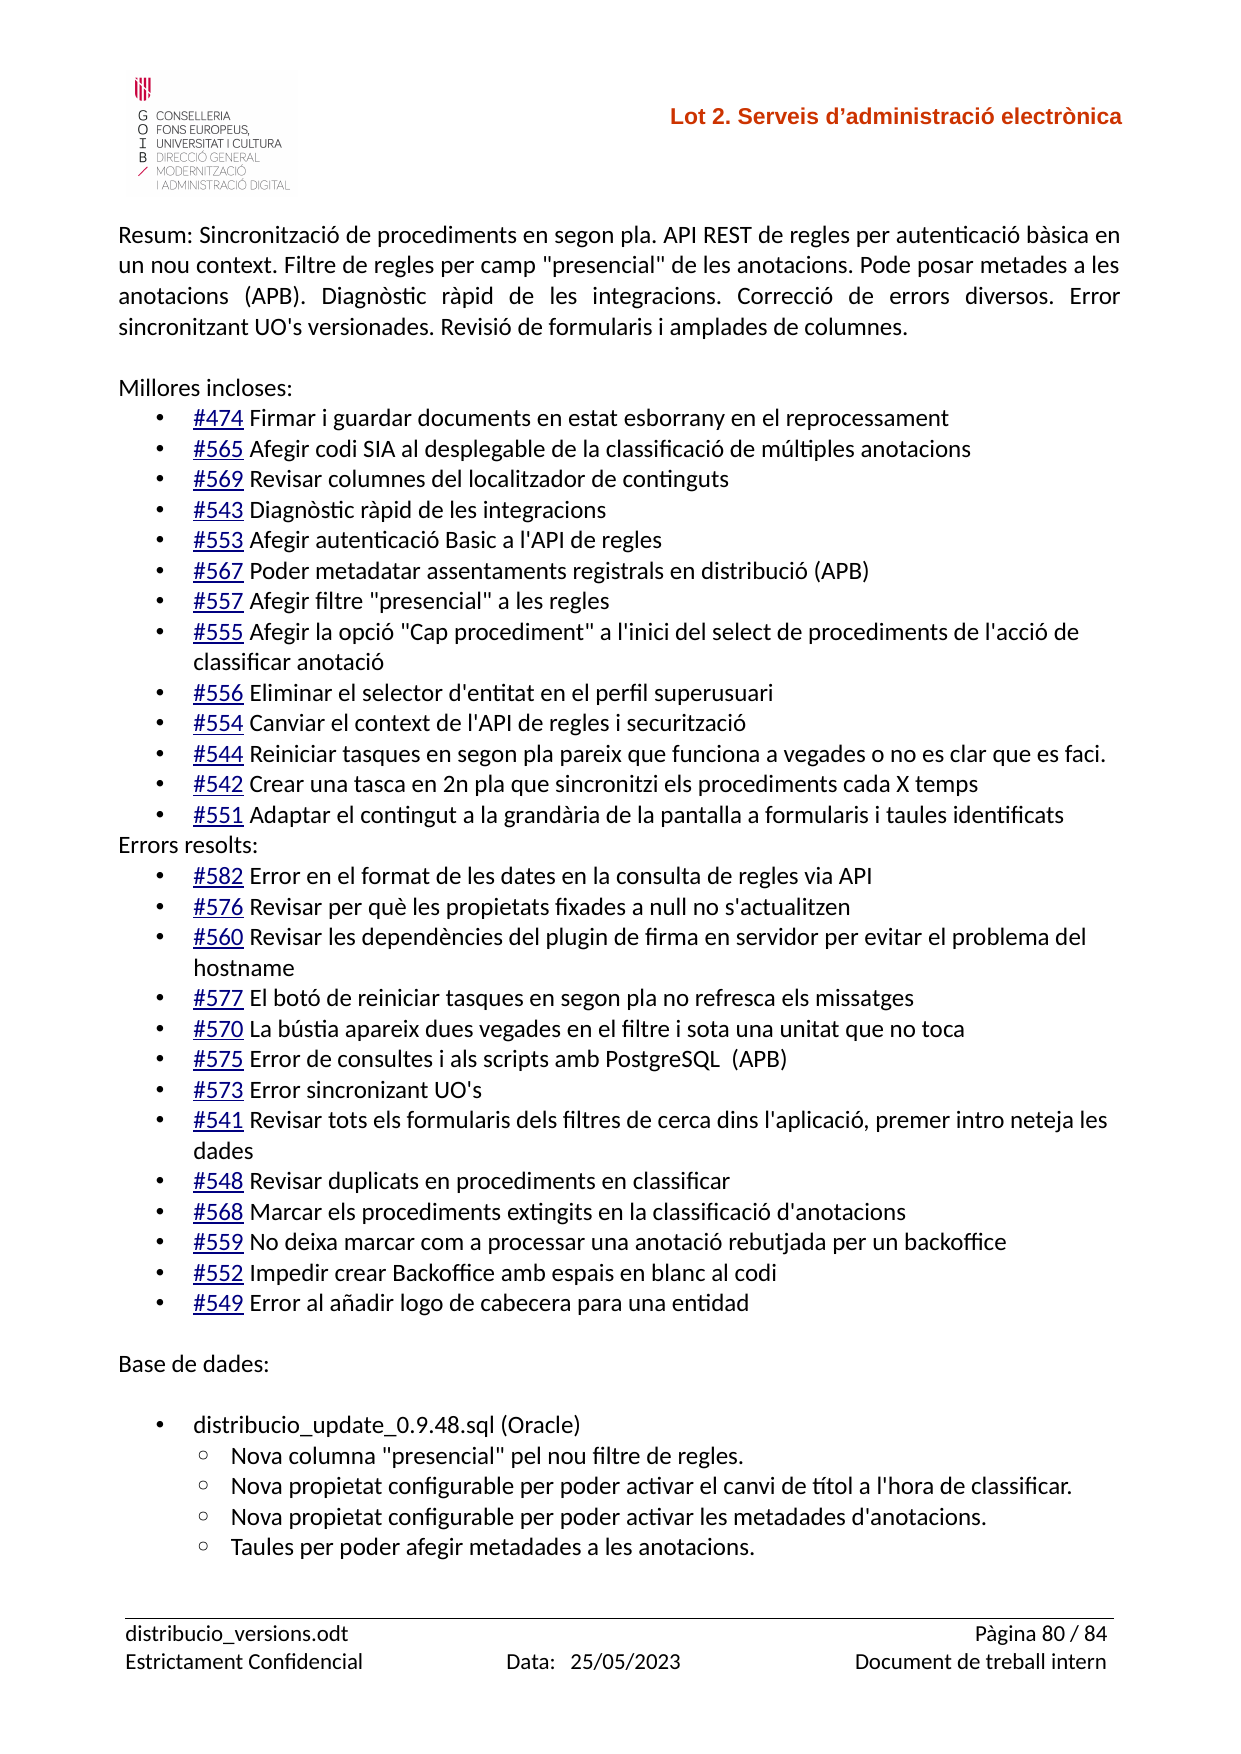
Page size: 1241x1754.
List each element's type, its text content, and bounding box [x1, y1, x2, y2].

text Resum: Sincronització de procediments en segon pla. API REST de regles per autenticació bàsica en un nou context. Filtre de regles per camp "presencial" de les anotacions. Pode posar metades a les anotacions (APB). Diagnòstic ràpid de les integracions. Correcció de errors diversos. Error sincronitzant UO's versionades. Revisió de formularis i amplades de columnes. [118, 219, 1122, 341]
list #548 Revisar duplicats en procediments en classificar [156, 1165, 1122, 1196]
picture [126, 70, 299, 197]
list Taules per poder afegir metadades a les anotacions. [193, 1532, 1122, 1562]
list Nova propietat configurable per poder activar el canvi de títol a l'hora de classificar. [193, 1471, 1122, 1501]
list #552 Impedir crear Backoffice amb espais en blanc al codi [156, 1257, 1122, 1287]
list Nova propietat configurable per poder activar les metadades d'anotacions. [193, 1501, 1122, 1532]
list #569 Revisar columnes del localitzador de continguts [156, 463, 1122, 494]
list #543 Diagnòstic ràpid de les integracions [156, 494, 1122, 524]
list #560 Revisar les dependències del plugin de firma en servidor per evitar el problema del hostname [156, 921, 1122, 982]
list #474 Firmar i guardar documents en estat esborrany en el reprocessament [156, 402, 1122, 433]
list #565 Afegir codi SIA al desplegable de la classificació de múltiples anotacions [156, 433, 1122, 463]
list #551 Adaptar el contingut a la grandària de la pantalla a formularis i taules identificats [156, 799, 1122, 829]
list #553 Afegir autenticació Basic a l'API de regles [156, 524, 1122, 555]
list #542 Crear una tasca en 2n pla que sincronitzi els procediments cada X temps [156, 768, 1122, 799]
list #567 Poder metadatar assentaments registrals en distribució (APB) [156, 555, 1122, 585]
list #555 Afegir la opció "Cap procediment" a l'inici del select de procediments de l'acció de classificar anotació [156, 616, 1122, 677]
text Errors resolts: [118, 829, 1122, 860]
list #559 No deixa marcar com a processar una anotació rebutjada per un backoffice [156, 1226, 1122, 1257]
list #541 Revisar tots els formularis dels filtres de cerca dins l'aplicació, premer intro neteja les dades [156, 1104, 1122, 1165]
list Nova columna "presencial" pel nou filtre de regles. [193, 1440, 1122, 1471]
list #568 Marcar els procediments extingits en la classificació d'anotacions [156, 1196, 1122, 1226]
list #544 Reiniciar tasques en segon pla pareix que funciona a vegades o no es clar que es faci. [156, 738, 1122, 768]
list distribucio_update_0.9.48.sql (Oracle) [156, 1409, 1122, 1440]
text Millores incloses: [118, 372, 1122, 402]
list #582 Error en el format de les dates en la consulta de regles via API [156, 860, 1122, 891]
list #573 Error sincronizant UO's [156, 1074, 1122, 1104]
list #570 La bústia apareix dues vegades en el filtre i sota una unitat que no toca [156, 1013, 1122, 1043]
text Base de dades: [118, 1348, 1122, 1379]
list #554 Canviar el context de l'API de regles i securització [156, 707, 1122, 738]
list #575 Error de consultes i als scripts amb PostgreSQL (APB) [156, 1043, 1122, 1074]
list #577 El botó de reiniciar tasques en segon pla no refresca els missatges [156, 982, 1122, 1013]
list #556 Eliminar el selector d'entitat en el perfil superusuari [156, 677, 1122, 707]
list #557 Afegir filtre "presencial" a les regles [156, 585, 1122, 616]
list #576 Revisar per què les propietats fixades a null no s'actualitzen [156, 891, 1122, 921]
list #549 Error al añadir logo de cabecera para una entidad [156, 1287, 1122, 1318]
